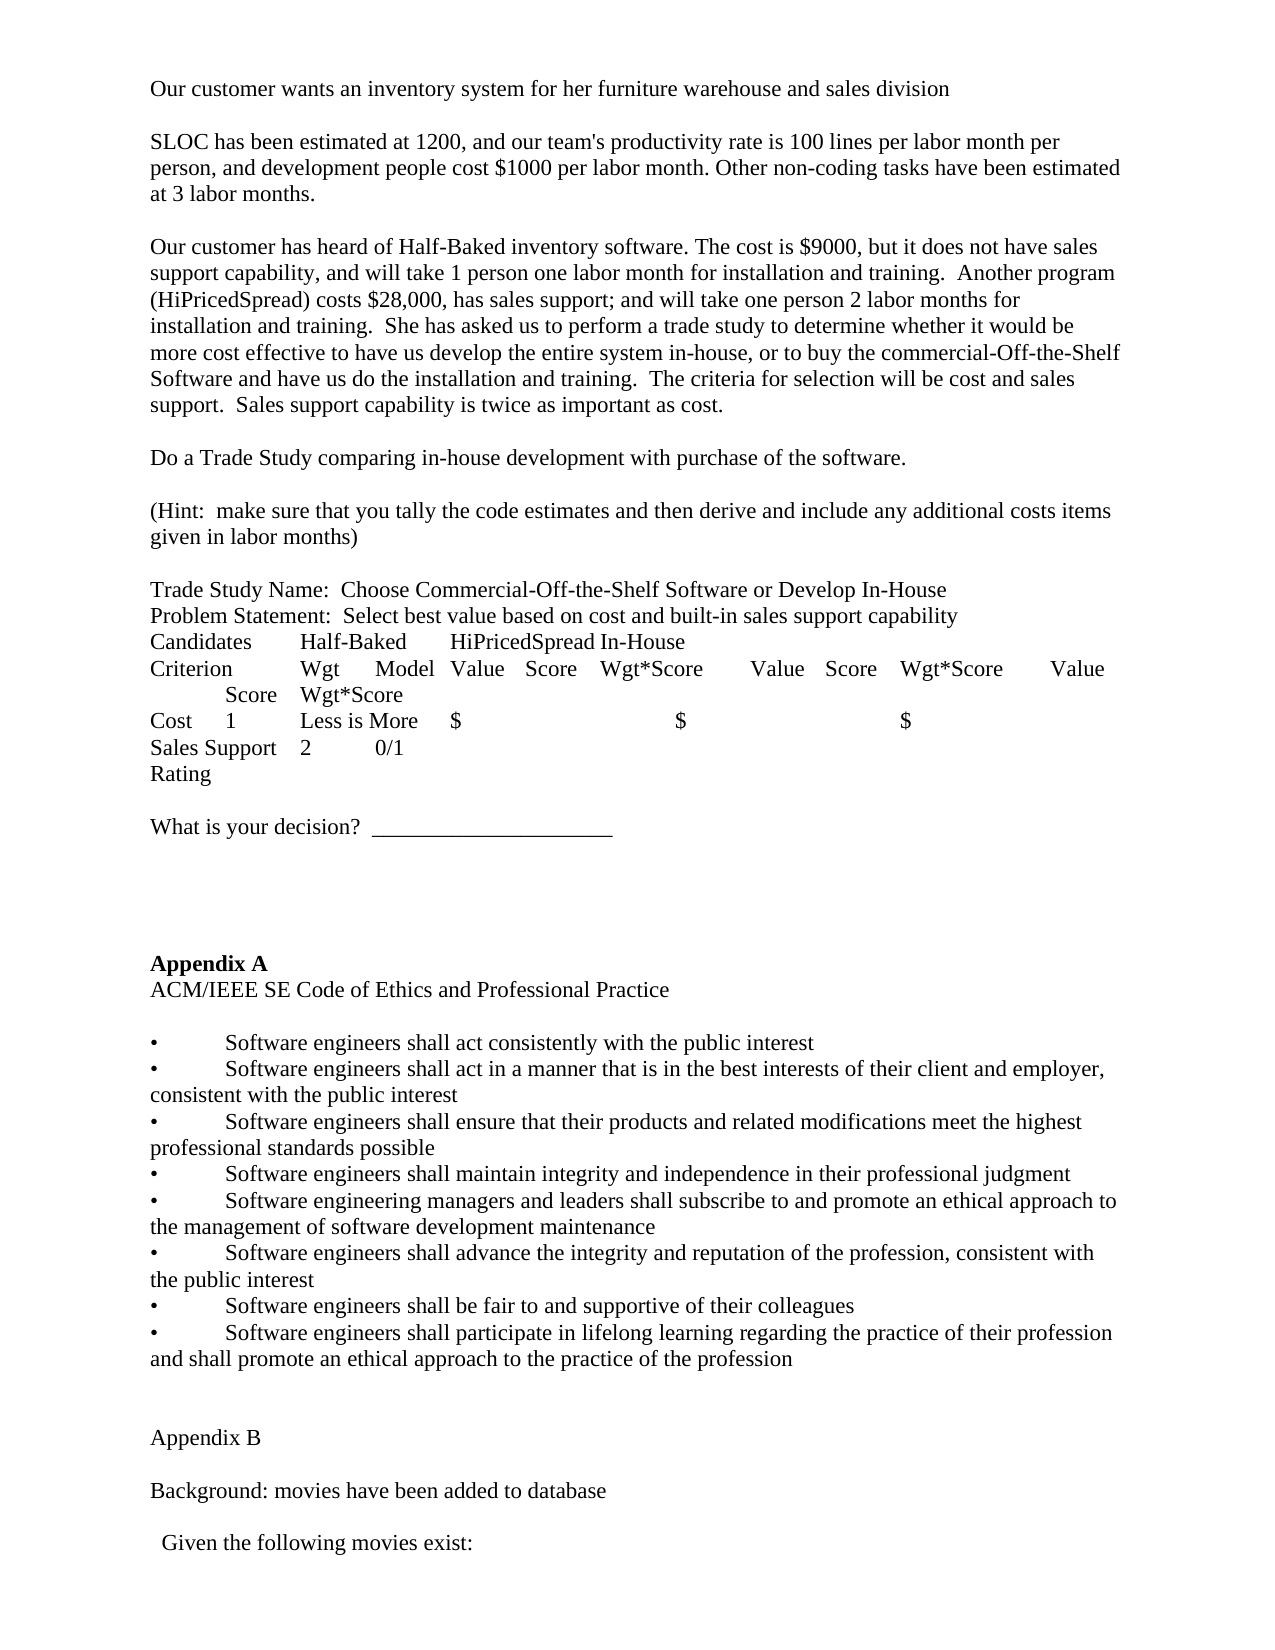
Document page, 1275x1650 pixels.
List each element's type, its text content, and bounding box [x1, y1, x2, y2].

text Our customer wants an inventory system for her furniture warehouse and sales division [150, 75, 1125, 101]
text Our customer has heard of Half-Baked inventory software. The cost is $9000, but it does not have sales support capability, and will take 1 person one labor month for installation and training. Another program (HiPricedSpread) costs $28,000, has sales support; and will take one person 2 labor months for installation and training. She has asked us to perform a trade study to determine whether it would be more cost effective to have us develop the entire system in-house, or to buy the commercial-Off-the-Shelf Software and have us do the installation and training. The criteria for selection will be cost and sales support. Sales support capability is twice as important as cost. [150, 233, 1125, 418]
text Candidates  Half-Baked HiPricedSpread In-House [150, 628, 1125, 655]
text • Software engineering managers and leaders shall subscribe to and promote an ethical approach to the management of software development maintenance [150, 1187, 1125, 1239]
text Appendix A [150, 949, 1125, 976]
text (Hint: make sure that you tally the code estimates and then derive and include any additional costs items given in labor months) [150, 497, 1125, 549]
text Problem Statement: Select best value based on cost and built-in sales support capability [150, 602, 1125, 628]
text • Software engineers shall be fair to and supportive of their colleagues [150, 1292, 1125, 1318]
text Given the following movies exist: [150, 1529, 1125, 1556]
text SLOC has been estimated at 1200, and our team's productivity rate is 100 lines per labor month per person, and development people cost $1000 per labor month. Other non-coding tasks have been estimated at 3 labor months. [150, 128, 1125, 207]
text Appendix B [150, 1424, 1125, 1450]
text Do a Trade Study comparing in-house development with purchase of the software. [150, 444, 1125, 470]
text Criterion Wgt Model Value Score Wgt*Score Value Score Wgt*Score Value Score Wgt*Score [150, 655, 1125, 707]
text • Software engineers shall act in a manner that is in the best interests of their client and employer, consistent with the public interest [150, 1055, 1125, 1108]
text Background: movies have been added to database [150, 1477, 1125, 1503]
text What is your decision? _____________________ [150, 813, 1125, 839]
text Trade Study Name: Choose Commercial-Off-the-Shelf Software or Develop In-House [150, 576, 1125, 602]
text • Software engineers shall act consistently with the public interest [150, 1029, 1125, 1055]
text • Software engineers shall maintain integrity and independence in their professional judgment [150, 1160, 1125, 1187]
text • Software engineers shall advance the integrity and reputation of the profession, consistent with the public interest [150, 1239, 1125, 1292]
text Cost 1 Less is More $ $ $ [150, 707, 1125, 734]
text Rating [150, 760, 1125, 787]
text • Software engineers shall ensure that their products and related modifications meet the highest professional standards possible [150, 1108, 1125, 1160]
text • Software engineers shall participate in lifelong learning regarding the practice of their profession and shall promote an ethical approach to the practice of the profession [150, 1318, 1125, 1371]
text Sales Support 2 0/1 [150, 734, 1125, 760]
text ACM/IEEE SE Code of Ethics and Professional Practice [150, 976, 1125, 1002]
